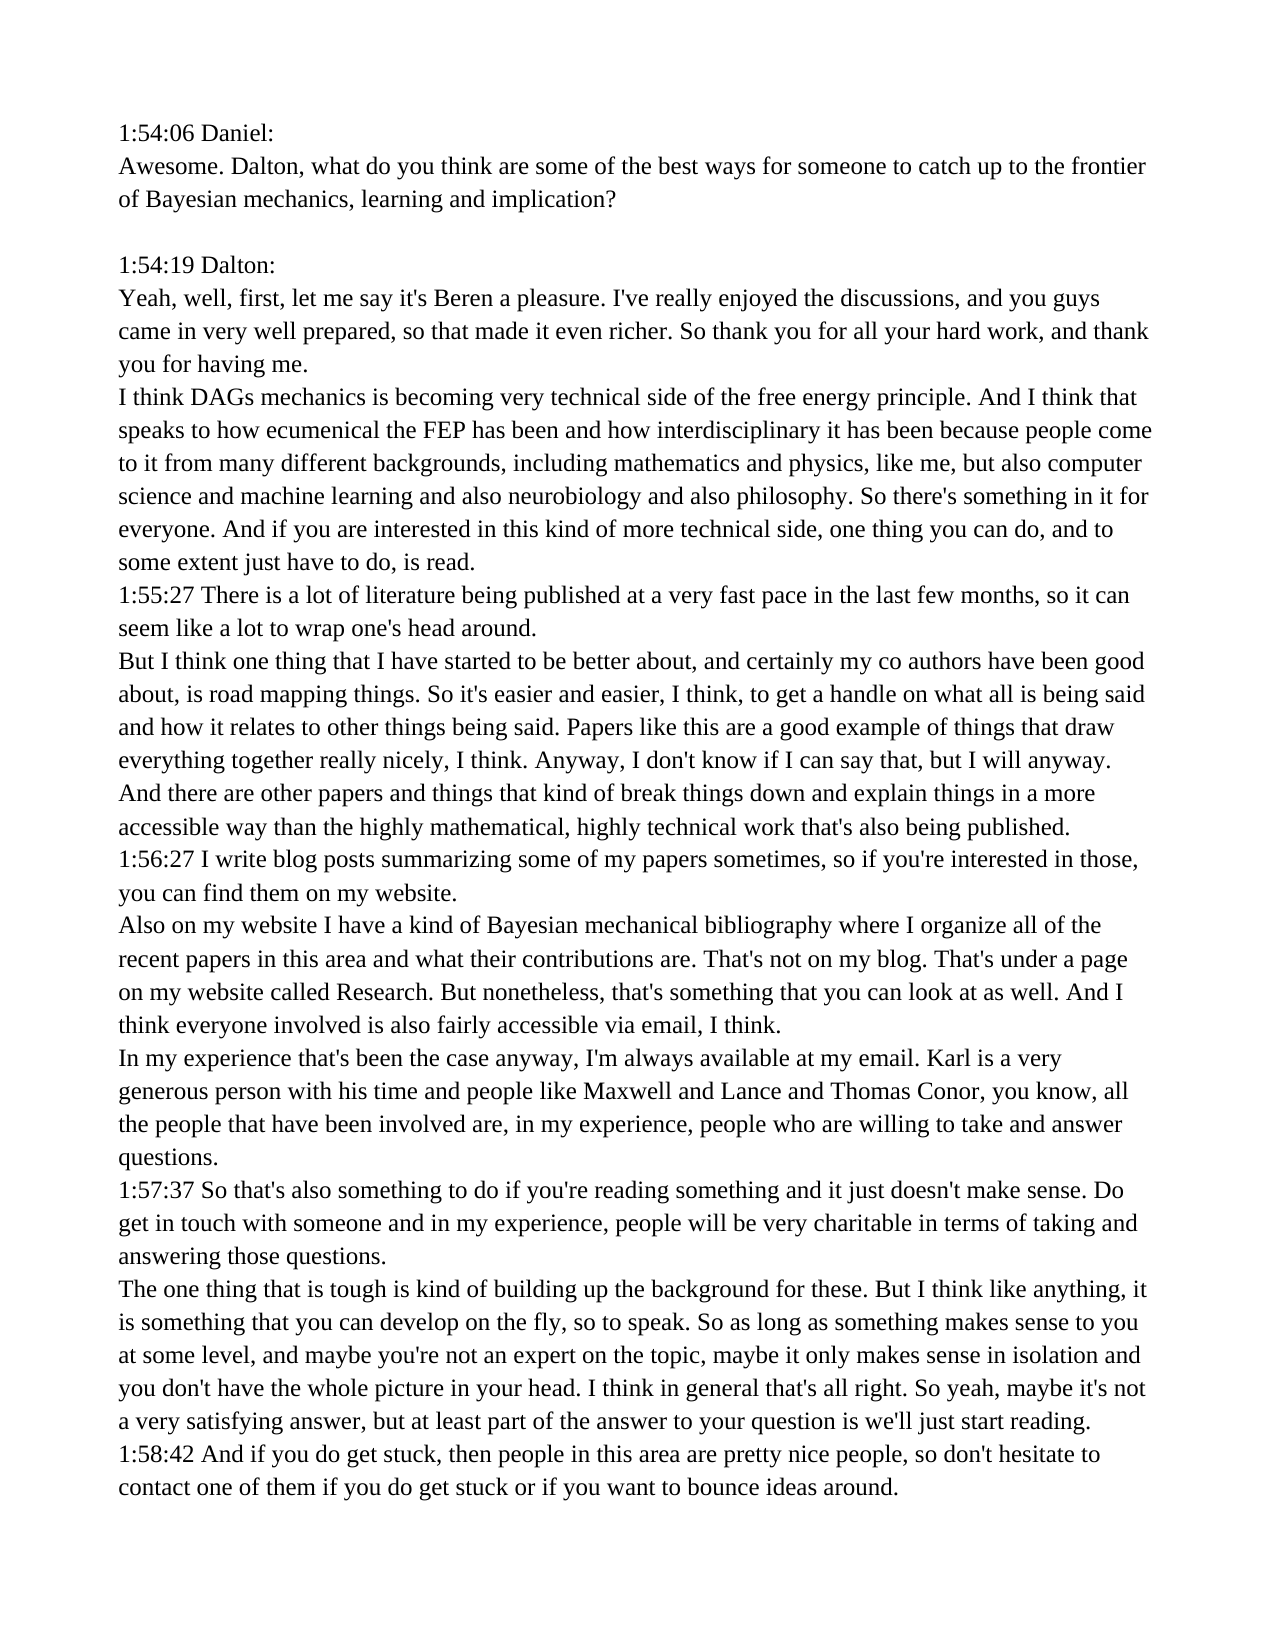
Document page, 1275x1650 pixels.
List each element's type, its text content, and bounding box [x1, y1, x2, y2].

text 1:56:27 I write blog posts summarizing some of my papers sometimes, so if you're interested in those, you can find them on my website. [118, 844, 1157, 906]
text But I think one thing that I have started to be better about, and certainly my co authors have been good about, is road mapping things. So it's easier and easier, I think, to get a handle on what all is being said and how it relates to other things being said. Papers like this are a good example of things that draw everything together really nicely, I think. Anyway, I don't know if I can say that, but I will anyway. And there are other papers and things that kind of break things down and explain things in a more accessible way than the highly mathematical, highly technical work that's also being published. [118, 646, 1157, 840]
text The one thing that is tough is kind of building up the background for these. But I think like anything, it is something that you can develop on the fly, so to speak. So as long as something makes sense to you at some level, and maybe you're not an expert on the topic, maybe it only makes sense in isolation and you don't have the whole picture in your head. I think in general that's all right. So yeah, maybe it's not a very satisfying answer, but at least part of the answer to your question is we'll just start reading. [118, 1274, 1157, 1435]
text Awesome. Dalton, what do you think are some of the best ways for someone to catch up to the frontier of Bayesian mechanics, learning and implication? [118, 151, 1157, 213]
text 1:57:37 So that's also something to do if you're reading something and it just doesn't make sense. Do get in touch with someone and in my experience, people will be very charitable in terms of taking and answering those questions. [118, 1175, 1157, 1269]
text 1:54:06 Daniel: [118, 118, 1157, 147]
text Also on my website I have a kind of Bayesian mechanical bibliography where I organize all of the recent papers in this area and what their contributions are. That's not on my blog. That's under a page on my website called Research. But nonetheless, that's something that you can look at as well. And I think everyone involved is also fairly accessible via email, I think. [118, 911, 1157, 1038]
text I think DAGs mechanics is becoming very technical side of the free energy principle. And I think that speaks to how ecumenical the FEP has been and how interdisciplinary it has been because people come to it from many different backgrounds, including mathematics and physics, like me, but also computer science and machine learning and also neurobiology and also philosophy. So there's something in it for everyone. And if you are interested in this kind of more technical side, one thing you can do, and to some extent just have to do, is read. [118, 382, 1157, 576]
text Yeah, well, first, let me say it's Beren a pleasure. I've really enjoyed the discussions, and you guys came in very well prepared, so that made it even richer. So thank you for all your hard work, and thank you for having me. [118, 283, 1157, 378]
text 1:55:27 There is a lot of literature being published at a very fast pace in the last few months, so it can seem like a lot to wrap one's head around. [118, 580, 1157, 642]
text 1:58:42 And if you do get stuck, then people in this area are pretty nice people, so don't hesitate to contact one of them if you do get stuck or if you want to bounce ideas around. [118, 1439, 1157, 1501]
text 1:54:19 Dalton: [118, 250, 1157, 279]
text In my experience that's been the case anyway, I'm always available at my email. Karl is a very generous person with his time and people like Maxwell and Lance and Thomas Conor, you know, all the people that have been involved are, in my experience, people who are willing to take and answer questions. [118, 1043, 1157, 1171]
